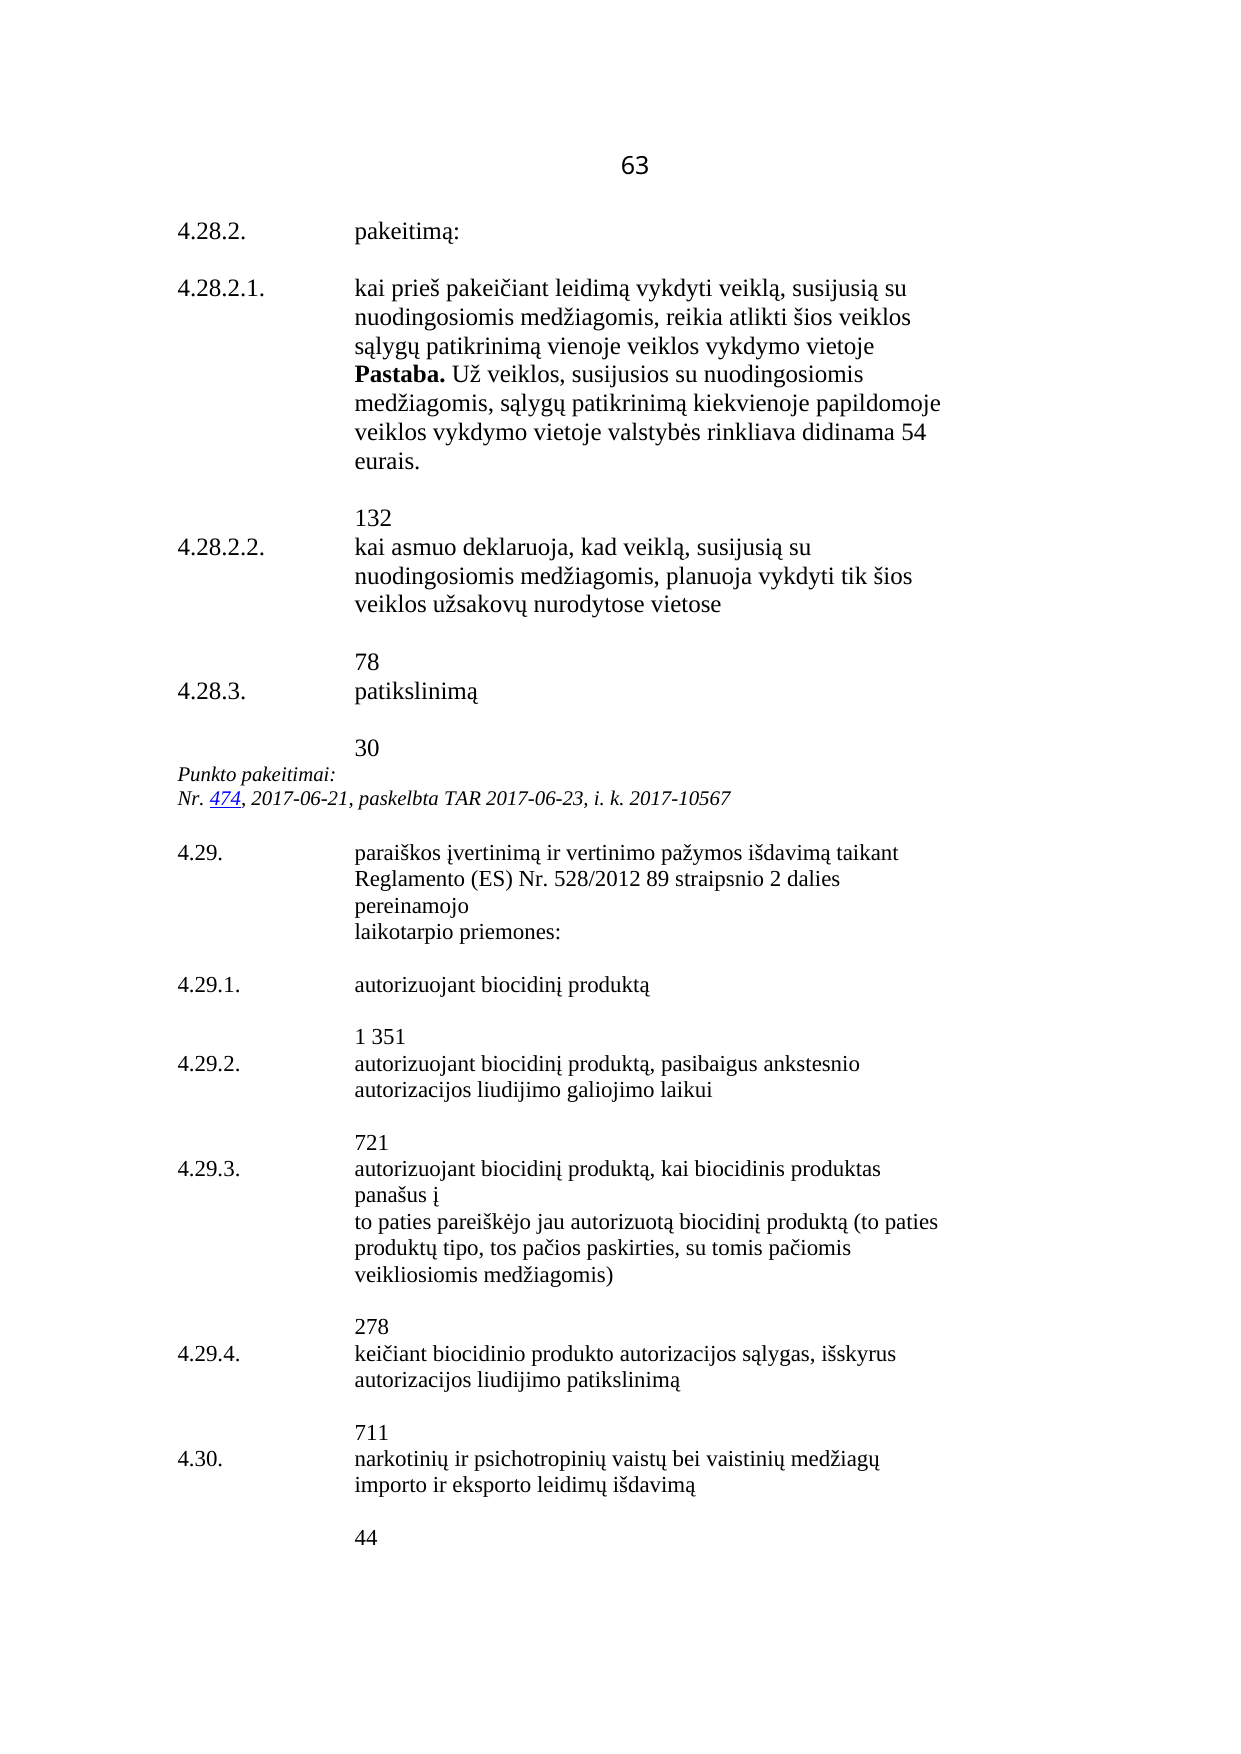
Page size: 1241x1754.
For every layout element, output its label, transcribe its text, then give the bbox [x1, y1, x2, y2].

text medžiagomis, sąlygų patikrinimą kiekvienoje papildomoje [354, 388, 945, 417]
text Nr. 474, 2017-06-21, paskelbta TAR 2017-06-23, i. k. 2017-10567 [177, 786, 1093, 810]
text nuodingosiomis medžiagomis, planuoja vykdyti tik šios [354, 561, 945, 589]
text Punkto pakeitimai: [177, 762, 1093, 786]
text 4.29. paraiškos įvertinimą ir vertinimo pažymos išdavimą taikant [177, 839, 945, 865]
text 4.28.2.1. kai prieš pakeičiant leidimą vykdyti veiklą, susijusią su [177, 273, 945, 302]
text 4.29.2. autorizuojant biocidinį produktą, pasibaigus ankstesnio [177, 1050, 945, 1076]
text veiklos vykdymo vietoje valstybės rinkliava didinama 54 eurais. 132 [354, 417, 945, 532]
text 4.28.2. pakeitimą: [177, 216, 945, 273]
text Pastaba. Už veiklos, susijusios su nuodingosiomis [354, 359, 945, 388]
text autorizacijos liudijimo patikslinimą 711 [354, 1366, 945, 1445]
text veikliosiomis medžiagomis) 278 [354, 1261, 945, 1340]
text veiklos užsakovų nurodytose vietose 78 [354, 589, 945, 676]
text 4.29.3. autorizuojant biocidinį produktą, kai biocidinis produktas panašus į [177, 1155, 945, 1208]
text nuodingosiomis medžiagomis, reikia atlikti šios veiklos [354, 302, 945, 331]
text produktų tipo, tos pačios paskirties, su tomis pačiomis [354, 1234, 945, 1261]
text importo ir eksporto leidimų išdavimą 44 [354, 1471, 945, 1551]
text laikotarpio priemones: [354, 918, 945, 971]
text Reglamento (ES) Nr. 528/2012 89 straipsnio 2 dalies pereinamojo [354, 865, 945, 918]
text 4.29.1. autorizuojant biocidinį produktą 1 351 [177, 971, 945, 1050]
text autorizacijos liudijimo galiojimo laikui 721 [354, 1076, 945, 1155]
text 4.30. narkotinių ir psichotropinių vaistų bei vaistinių medžiagų [177, 1445, 945, 1471]
text 4.29.4. keičiant biocidinio produkto autorizacijos sąlygas, išskyrus [177, 1340, 945, 1366]
text 4.28.2.2. kai asmuo deklaruoja, kad veiklą, susijusią su [177, 532, 945, 561]
text 4.28.3. patikslinimą 30 [177, 676, 945, 762]
text sąlygų patikrinimą vienoje veiklos vykdymo vietoje [354, 331, 945, 359]
text to paties pareiškėjo jau autorizuotą biocidinį produktą (to paties [354, 1208, 945, 1234]
